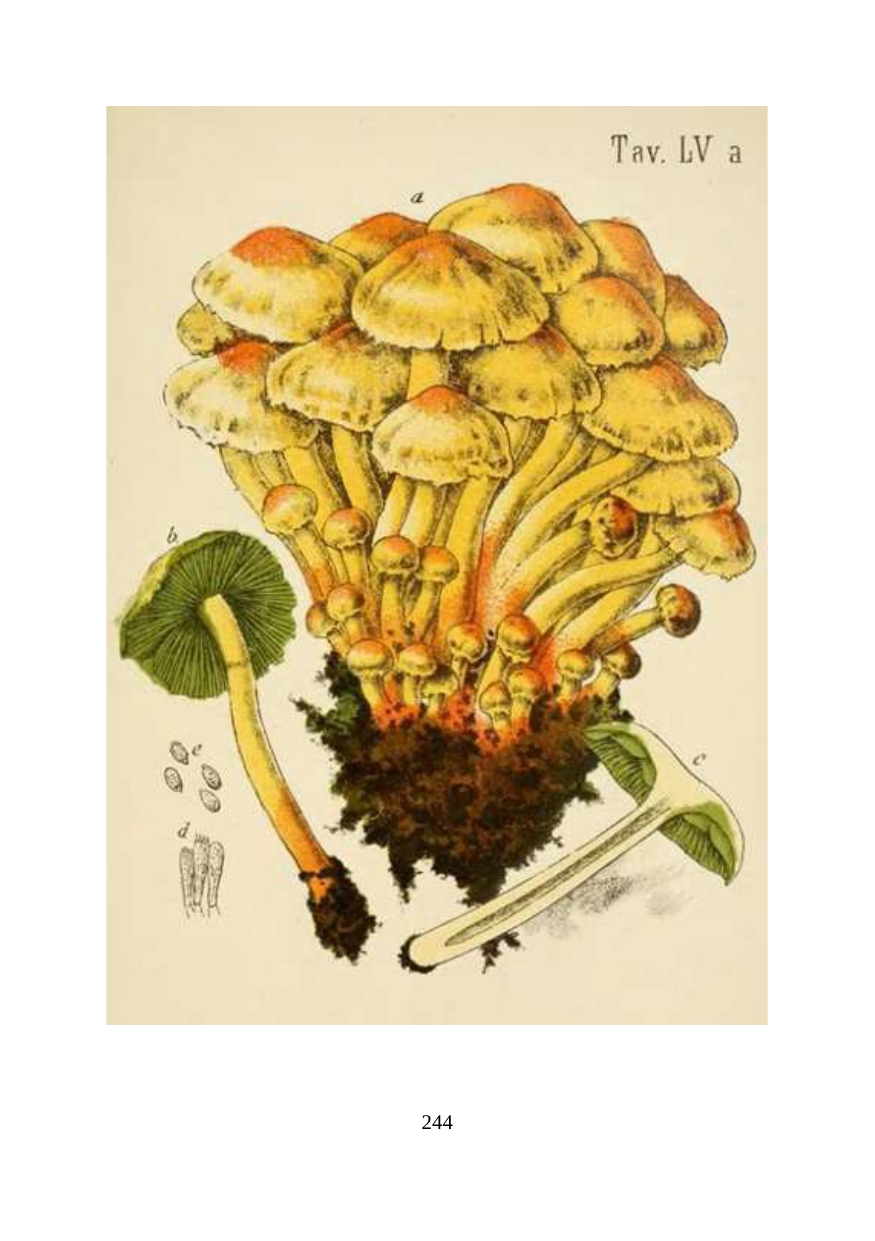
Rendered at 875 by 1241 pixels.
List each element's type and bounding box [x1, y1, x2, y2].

picture [106, 106, 768, 1025]
